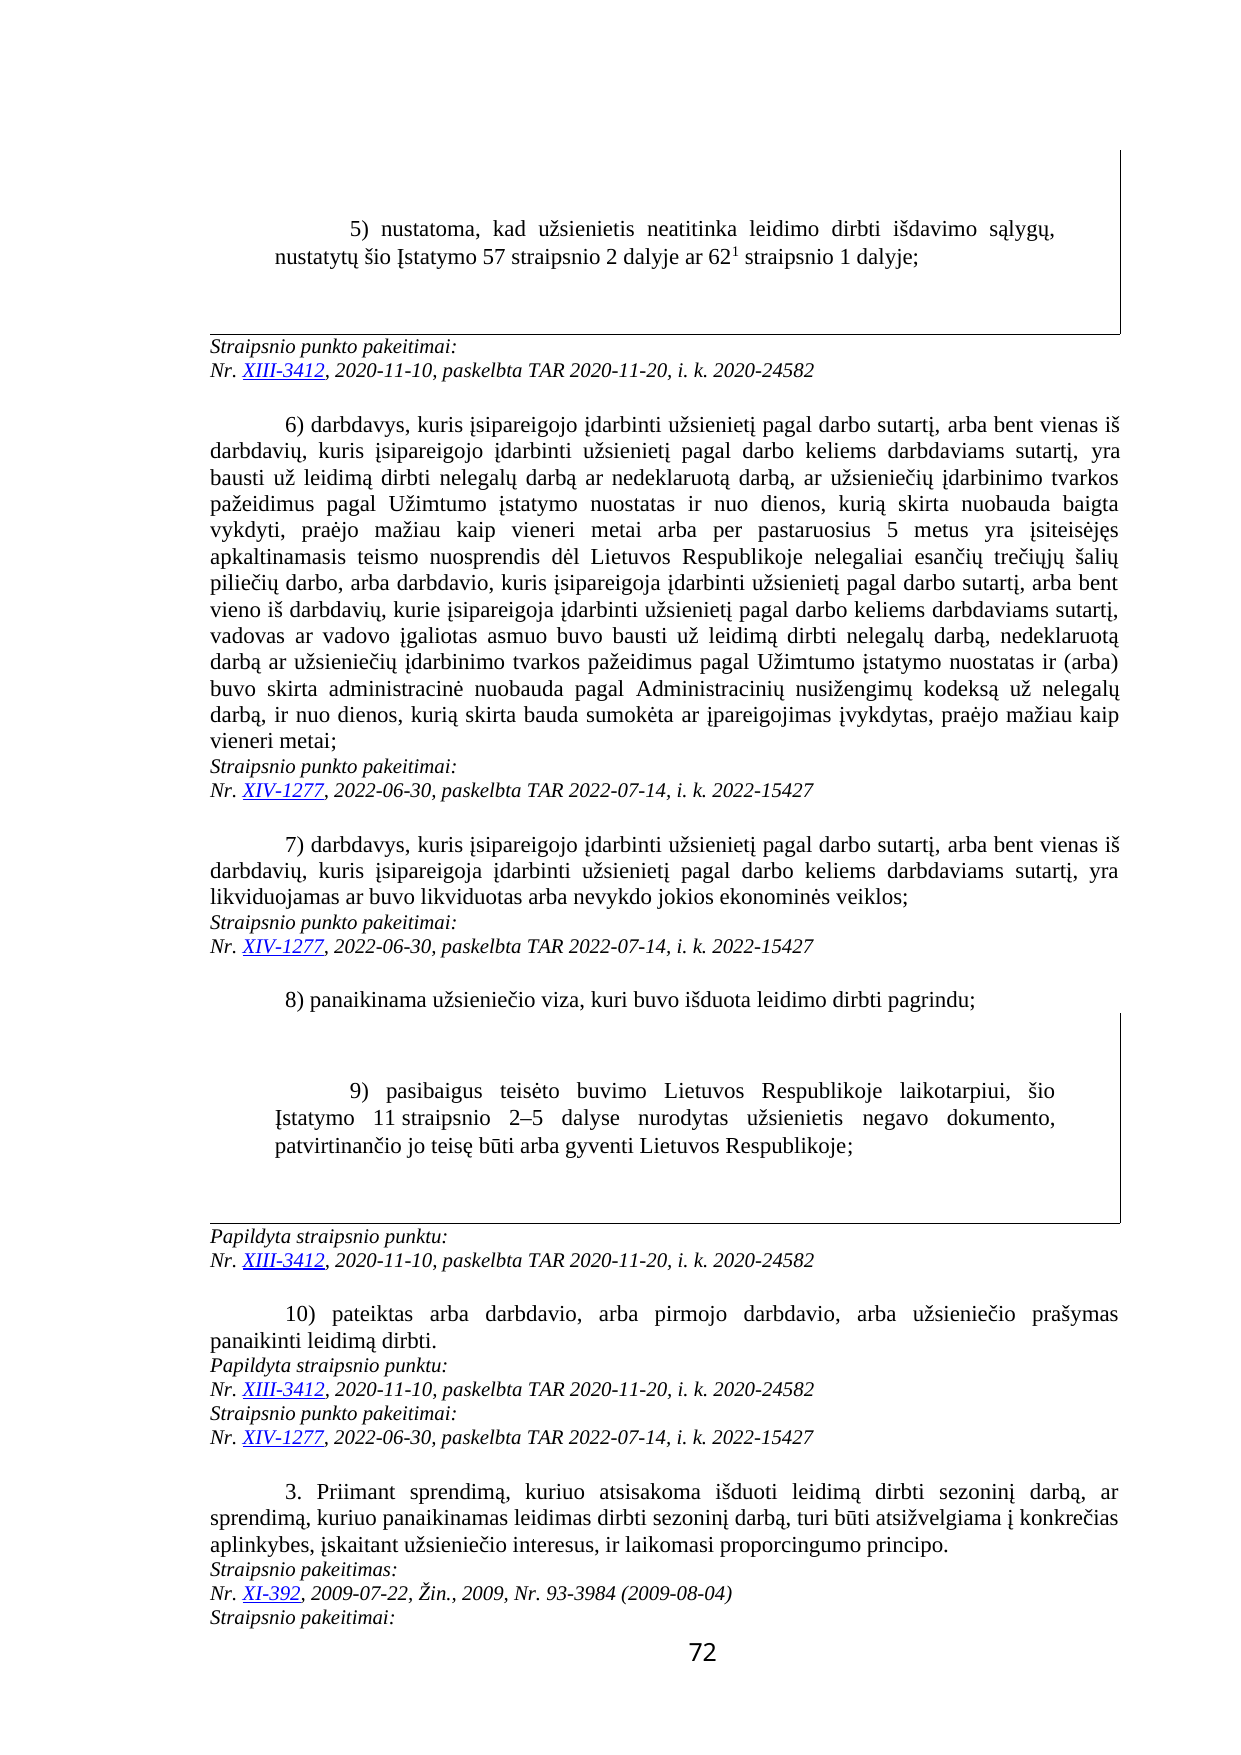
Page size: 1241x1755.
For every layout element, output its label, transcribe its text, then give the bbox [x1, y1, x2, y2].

text 9) pasibaigus teisėto buvimo Lietuvos Respublikoje laikotarpiui, šio Įstatymo 11 straipsnio 2–5 dalyse nurodytas užsienietis negavo dokumento, patvirtinančio jo teisę būti arba gyventi Lietuvos Respublikoje; [210, 1013, 1120, 1223]
text Nr. XIII-3412, 2020-11-10, paskelbta TAR 2020-11-20, i. k. 2020-24582 [210, 1248, 1120, 1272]
text Nr. XIV-1277, 2022-06-30, paskelbta TAR 2022-07-14, i. k. 2022-15427 [210, 778, 1120, 802]
text Straipsnio punkto pakeitimai: [210, 910, 1120, 934]
text Papildyta straipsnio punktu: [210, 1223, 1120, 1248]
text 7) darbdavys, kuris įsipareigojo įdarbinti užsienietį pagal darbo sutartį, arba bent vienas iš darbdavių, kuris įsipareigoja įdarbinti užsienietį pagal darbo keliems darbdaviams sutartį, yra likviduojamas ar buvo likviduotas arba nevykdo jokios ekonominės veiklos; [210, 831, 1120, 910]
text 10) pateiktas arba darbdavio, arba pirmojo darbdavio, arba užsieniečio prašymas panaikinti leidimą dirbti. [210, 1300, 1120, 1353]
text Straipsnio punkto pakeitimai: [210, 334, 1120, 358]
text Straipsnio punkto pakeitimai: [210, 754, 1120, 778]
text Papildyta straipsnio punktu: [210, 1353, 1120, 1377]
text Nr. XIII-3412, 2020-11-10, paskelbta TAR 2020-11-20, i. k. 2020-24582 [210, 1377, 1120, 1401]
text Straipsnio pakeitimas: [210, 1557, 1120, 1581]
text 3. Priimant sprendimą, kuriuo atsisakoma išduoti leidimą dirbti sezoninį darbą, ar sprendimą, kuriuo panaikinamas leidimas dirbti sezoninį darbą, turi būti atsižvelgiama į konkrečias aplinkybes, įskaitant užsieniečio interesus, ir laikomasi proporcingumo principo. [210, 1478, 1120, 1557]
text 8) panaikinama užsieniečio viza, kuri buvo išduota leidimo dirbti pagrindu; [210, 987, 1120, 1013]
text 5) nustatoma, kad užsienietis neatitinka leidimo dirbti išdavimo sąlygų, nustatytų šio Įstatymo 57 straipsnio 2 dalyje ar 621 straipsnio 1 dalyje; [210, 150, 1120, 334]
text Nr. XIV-1277, 2022-06-30, paskelbta TAR 2022-07-14, i. k. 2022-15427 [210, 1425, 1120, 1449]
text Straipsnio punkto pakeitimai: [210, 1401, 1120, 1425]
text Straipsnio pakeitimai: [210, 1605, 1120, 1629]
text Nr. XIII-3412, 2020-11-10, paskelbta TAR 2020-11-20, i. k. 2020-24582 [210, 358, 1120, 382]
text Nr. XIV-1277, 2022-06-30, paskelbta TAR 2022-07-14, i. k. 2022-15427 [210, 934, 1120, 958]
text 6) darbdavys, kuris įsipareigojo įdarbinti užsienietį pagal darbo sutartį, arba bent vienas iš darbdavių, kuris įsipareigojo įdarbinti užsienietį pagal darbo keliems darbdaviams sutartį, yra bausti už leidimą dirbti nelegalų darbą ar nedeklaruotą darbą, ar užsieniečių įdarbinimo tvarkos pažeidimus pagal Užimtumo įstatymo nuostatas ir nuo dienos, kurią skirta nuobauda baigta vykdyti, praėjo mažiau kaip vieneri metai arba per pastaruosius 5 metus yra įsiteisėjęs apkaltinamasis teismo nuosprendis dėl Lietuvos Respublikoje nelegaliai esančių trečiųjų šalių piliečių darbo, arba darbdavio, kuris įsipareigoja įdarbinti užsienietį pagal darbo sutartį, arba bent vieno iš darbdavių, kurie įsipareigoja įdarbinti užsienietį pagal darbo keliems darbdaviams sutartį, vadovas ar vadovo įgaliotas asmuo buvo bausti už leidimą dirbti nelegalų darbą, nedeklaruotą darbą ar užsieniečių įdarbinimo tvarkos pažeidimus pagal Užimtumo įstatymo nuostatas ir (arba) buvo skirta administracinė nuobauda pagal Administracinių nusižengimų kodeksą už nelegalų darbą, ir nuo dienos, kurią skirta bauda sumokėta ar įpareigojimas įvykdytas, praėjo mažiau kaip vieneri metai; [210, 411, 1120, 754]
text Nr. XI-392, 2009-07-22, Žin., 2009, Nr. 93-3984 (2009-08-04) [210, 1581, 1120, 1605]
